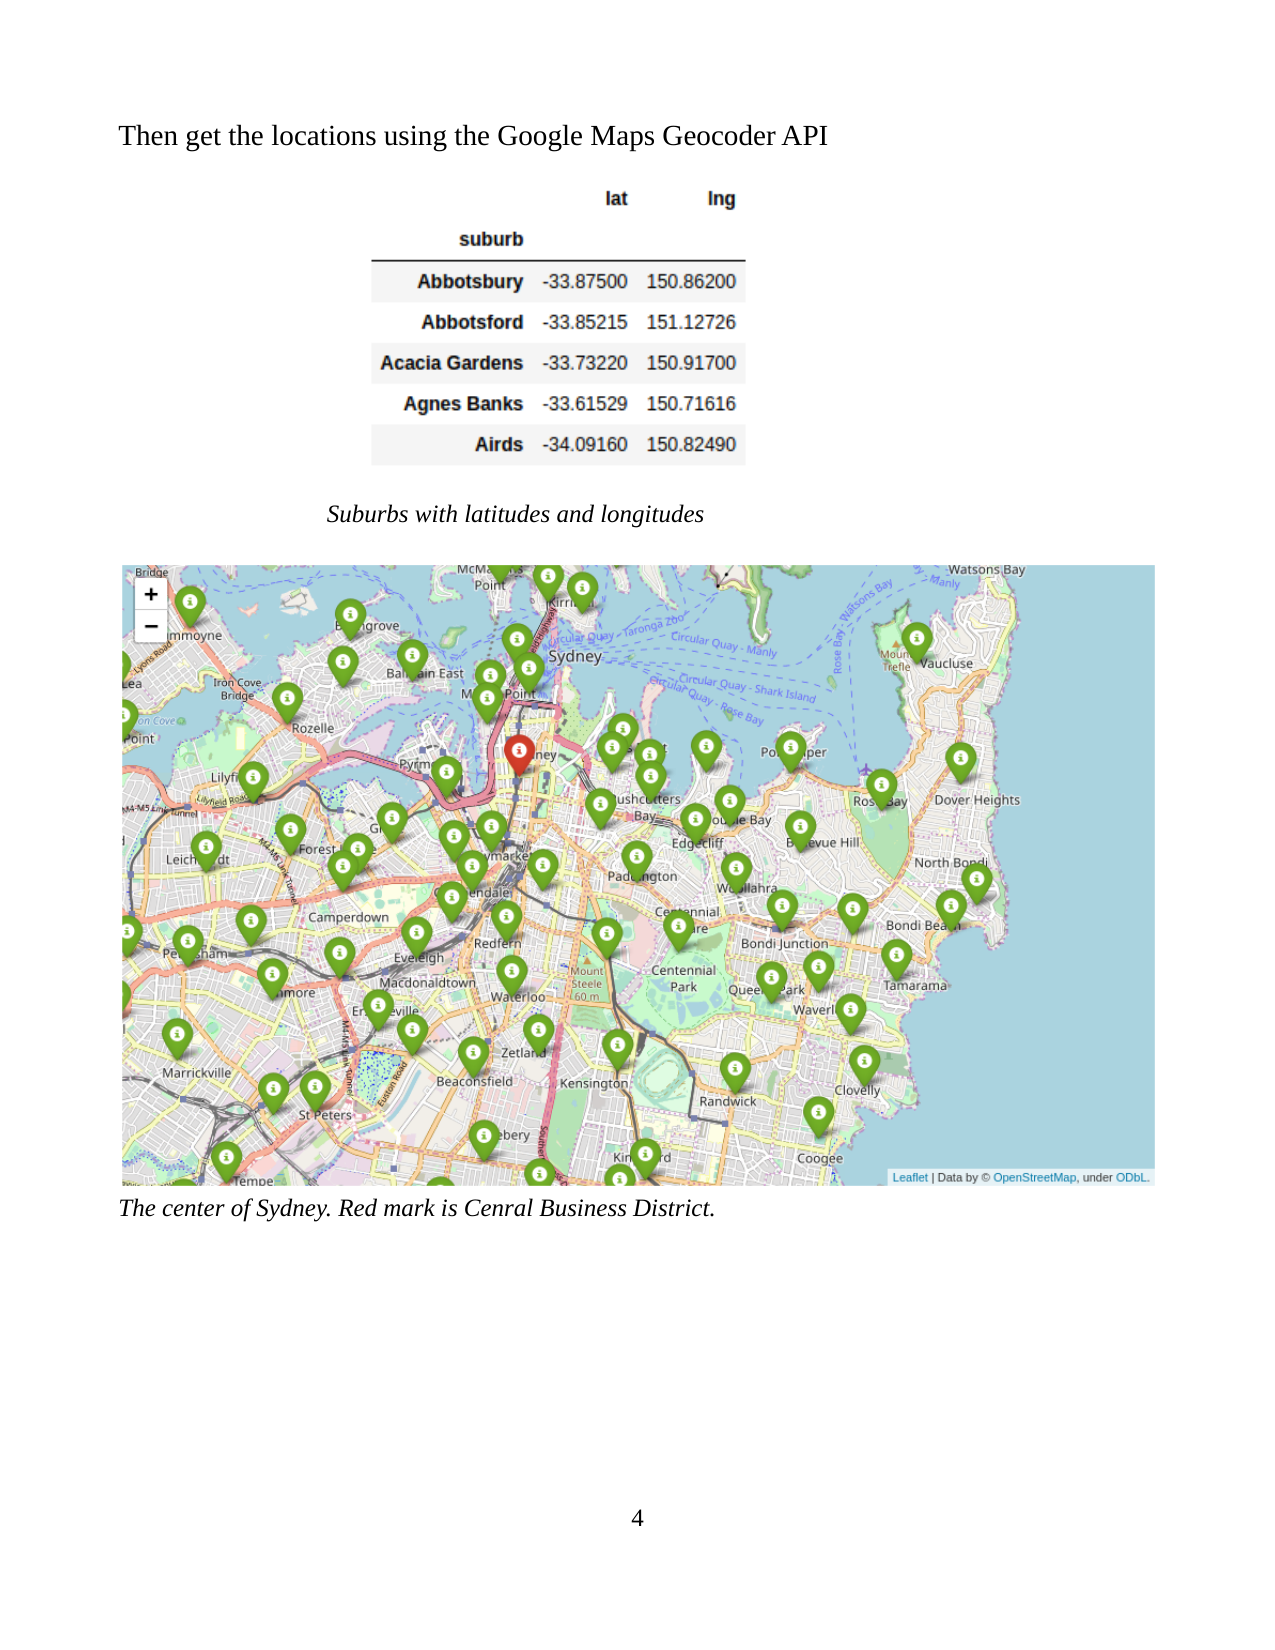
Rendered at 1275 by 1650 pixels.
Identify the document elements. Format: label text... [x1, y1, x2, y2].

text Suburbs with latitudes and longitudes [327, 500, 827, 528]
text The center of Sydney. Red mark is Cenral Business District. [118, 1188, 1157, 1222]
picture [326, 185, 828, 500]
text Then get the locations using the Google Maps Geocoder API [118, 118, 1157, 152]
picture [118, 563, 1157, 1188]
